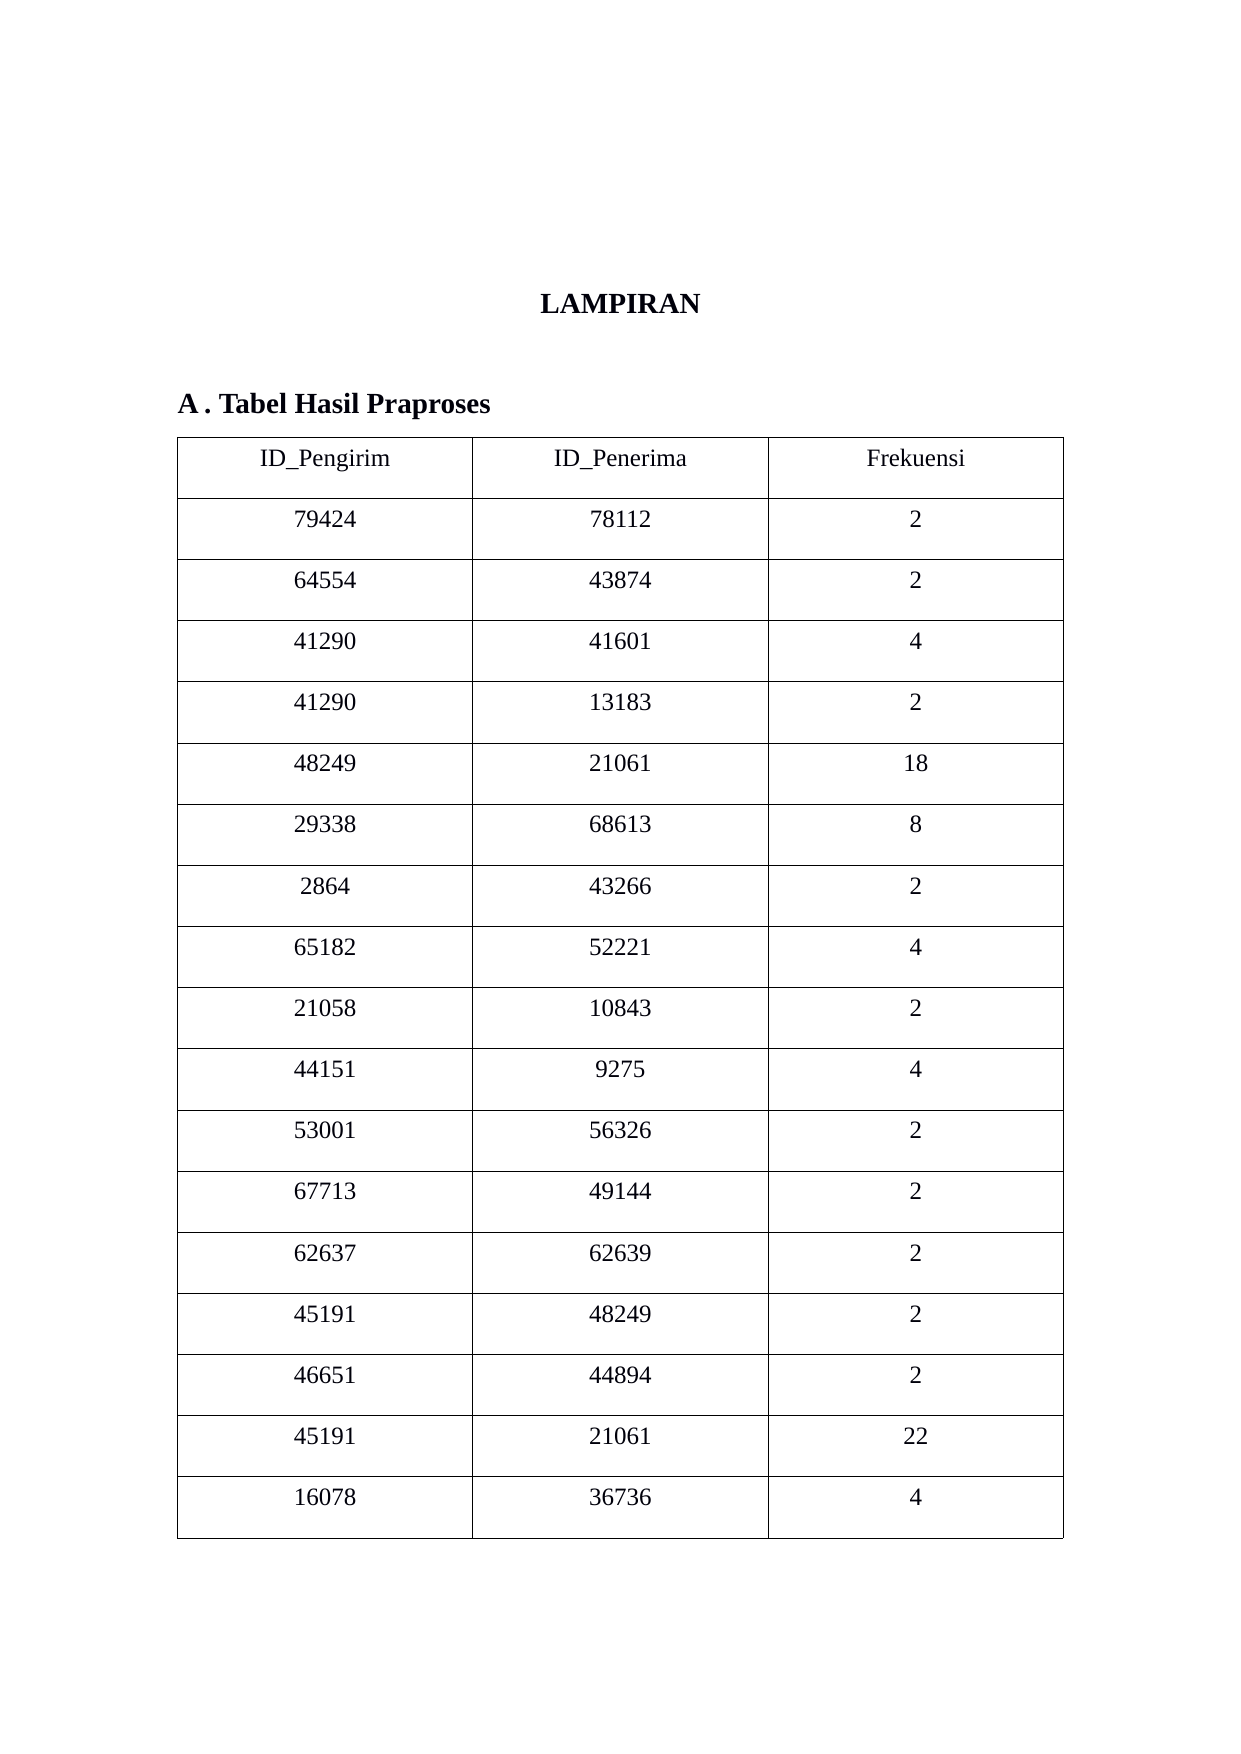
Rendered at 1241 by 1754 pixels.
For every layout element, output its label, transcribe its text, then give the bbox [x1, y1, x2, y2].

table_cell 9275 [473, 1049, 768, 1109]
table_cell 2 [769, 1172, 1063, 1232]
table_cell 2 [769, 866, 1063, 926]
table_cell 44894 [473, 1355, 768, 1415]
table_cell 44151 [178, 1049, 472, 1109]
subtitle A . Tabel Hasil Praproses [177, 387, 1063, 420]
table_cell 48249 [473, 1294, 768, 1354]
table_cell 2 [769, 1294, 1063, 1354]
table_cell 2 [769, 988, 1063, 1048]
table_cell 21061 [473, 1416, 768, 1476]
table_cell 4 [769, 1049, 1063, 1109]
table_cell 45191 [178, 1294, 472, 1354]
table_cell 45191 [178, 1416, 472, 1476]
table_cell 36736 [473, 1477, 768, 1537]
table_cell 67713 [178, 1172, 472, 1232]
table_cell 68613 [473, 805, 768, 865]
table_cell 78112 [473, 499, 768, 559]
table_cell 56326 [473, 1111, 768, 1171]
table_cell 65182 [178, 927, 472, 987]
table_cell 2 [769, 682, 1063, 743]
table_cell 53001 [178, 1111, 472, 1171]
table_cell 41290 [178, 621, 472, 681]
table_cell 2864 [178, 866, 472, 926]
table_cell 4 [769, 1477, 1063, 1537]
table_cell 2 [769, 560, 1063, 620]
table_cell 41601 [473, 621, 768, 681]
table_cell 62639 [473, 1233, 768, 1293]
table_cell 21058 [178, 988, 472, 1048]
table_cell 21061 [473, 744, 768, 804]
table_cell 16078 [178, 1477, 472, 1537]
table_cell 4 [769, 927, 1063, 987]
table_cell 62637 [178, 1233, 472, 1293]
table_cell 2 [769, 1111, 1063, 1171]
table_cell 43266 [473, 866, 768, 926]
table_header ID_Pengirim [178, 438, 472, 498]
table_cell 52221 [473, 927, 768, 987]
table_header Frekuensi [769, 438, 1063, 498]
table_cell 29338 [178, 805, 472, 865]
table_cell 43874 [473, 560, 768, 620]
table_cell 41290 [178, 682, 472, 743]
table_cell 2 [769, 499, 1063, 559]
table_cell 4 [769, 621, 1063, 681]
table_cell 2 [769, 1233, 1063, 1293]
table_cell 79424 [178, 499, 472, 559]
table_cell 2 [769, 1355, 1063, 1415]
table_cell 46651 [178, 1355, 472, 1415]
table_cell 49144 [473, 1172, 768, 1232]
table_cell 22 [769, 1416, 1063, 1476]
table_cell 18 [769, 744, 1063, 804]
subtitle LAMPIRAN [177, 286, 1063, 320]
table_cell 13183 [473, 682, 768, 743]
table_cell 64554 [178, 560, 472, 620]
table_header ID_Penerima [473, 438, 768, 498]
table_cell 8 [769, 805, 1063, 865]
table_cell 48249 [178, 744, 472, 804]
table_cell 10843 [473, 988, 768, 1048]
